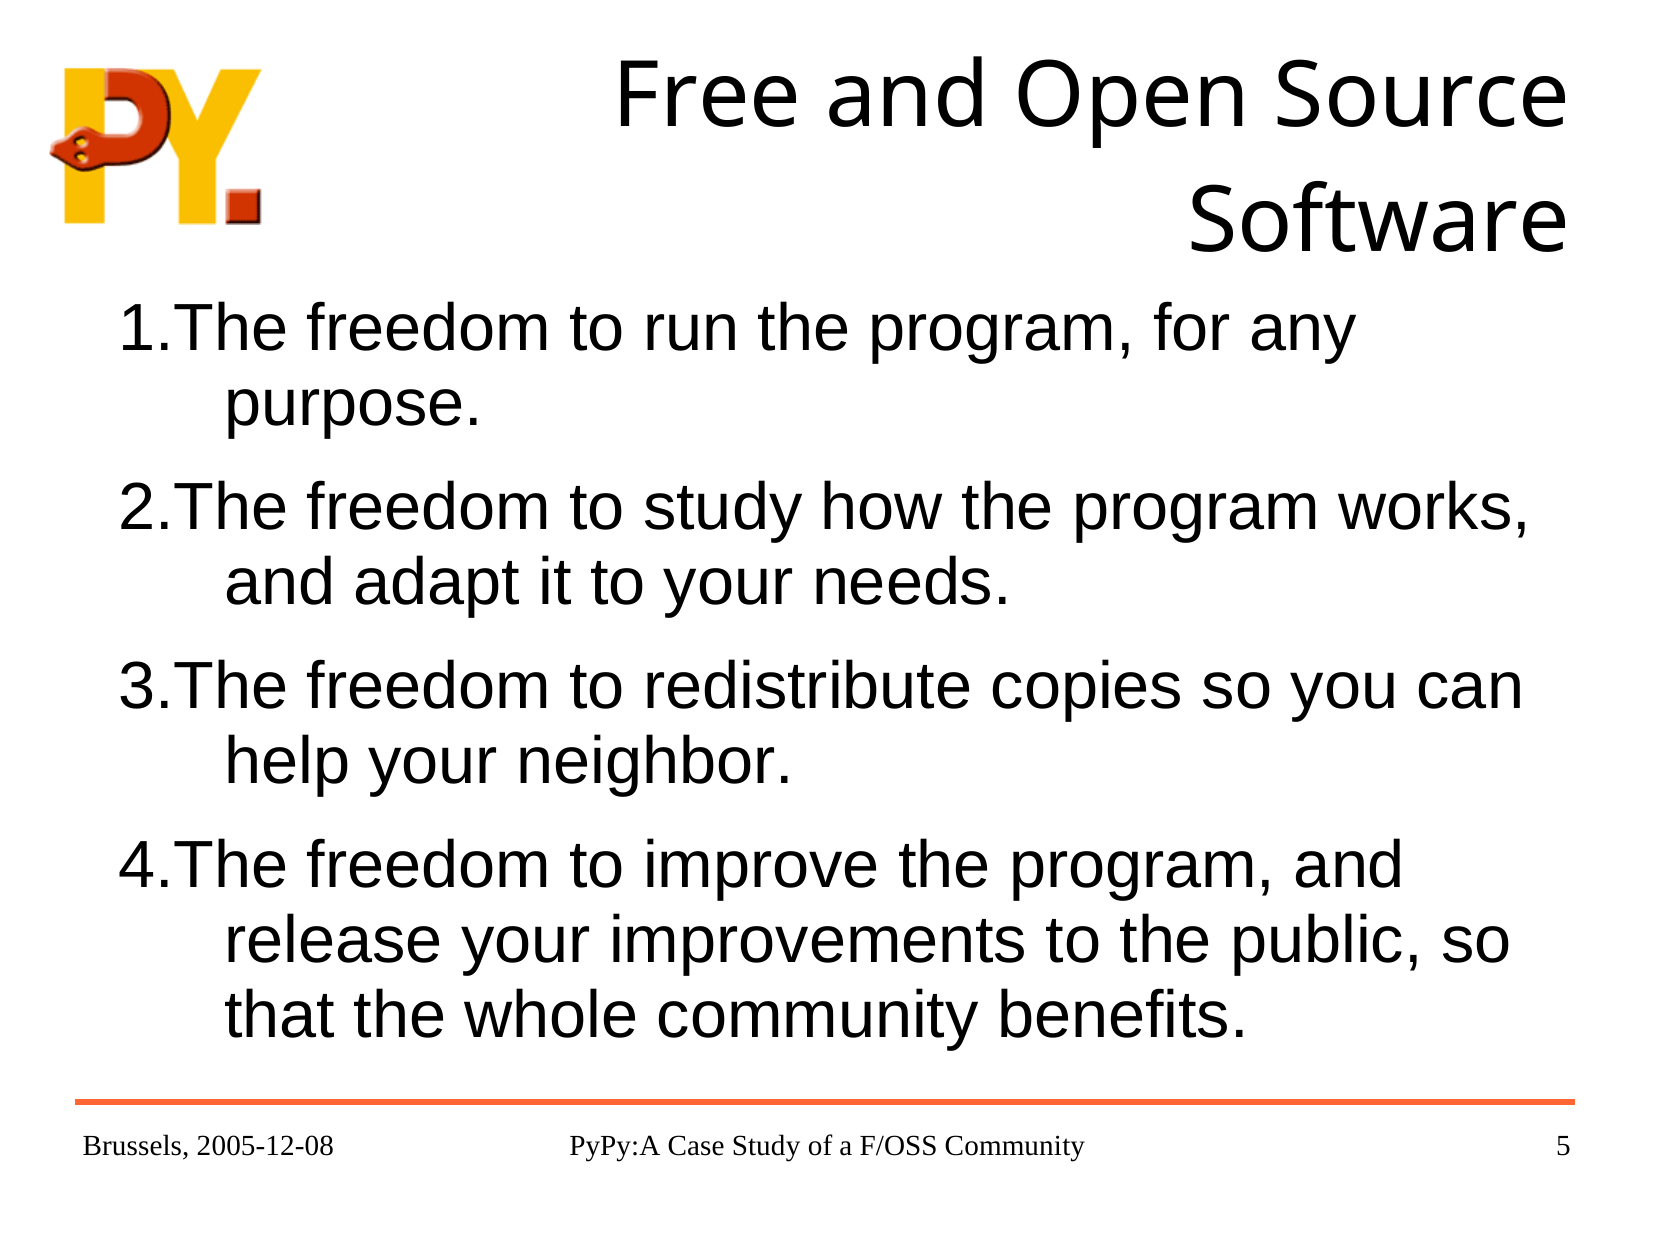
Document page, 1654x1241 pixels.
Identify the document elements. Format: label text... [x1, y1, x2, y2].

list The freedom to run the program, for any purpose. The freedom to study how the program works, and adapt it to your needs. The freedom to redistribute copies so you can help your neighbor. The freedom to improve the program, and release your improvements to the public, so that the whole community benefits. [82, 290, 1571, 1109]
picture [49, 67, 263, 225]
title Free and Open Source Software [337, 49, 1571, 257]
